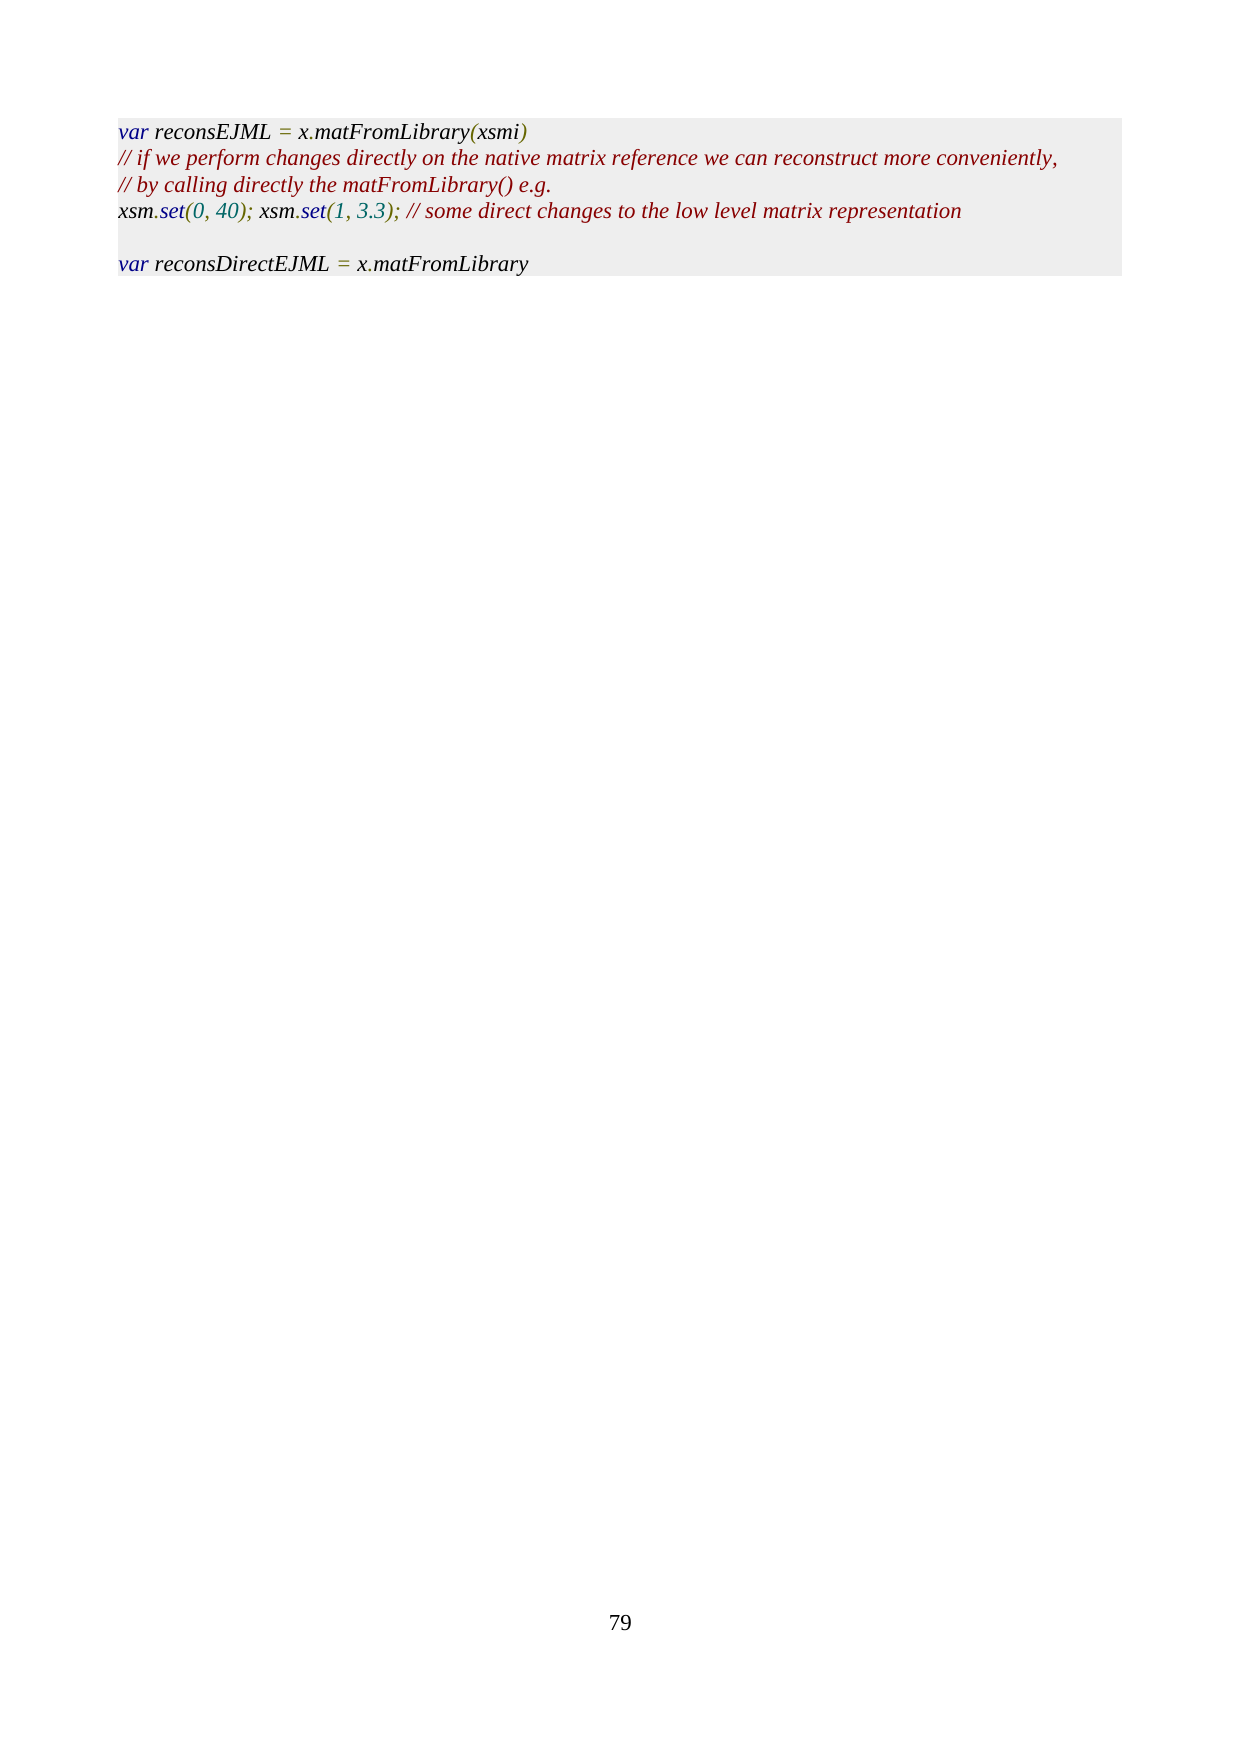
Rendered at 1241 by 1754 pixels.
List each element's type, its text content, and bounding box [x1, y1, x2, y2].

text var reconsEJML = x.matFromLibrary(xsmi) [118, 118, 1122, 144]
text // if we perform changes directly on the native matrix reference we can reconstruct more conveniently, [118, 144, 1122, 171]
text xsm.set(0, 40); xsm.set(1, 3.3); // some direct changes to the low level matrix representation [118, 197, 1122, 223]
text // by calling directly the matFromLibrary() e.g. [118, 171, 1122, 197]
text var reconsDirectEJML = x.matFromLibrary [118, 250, 1122, 276]
